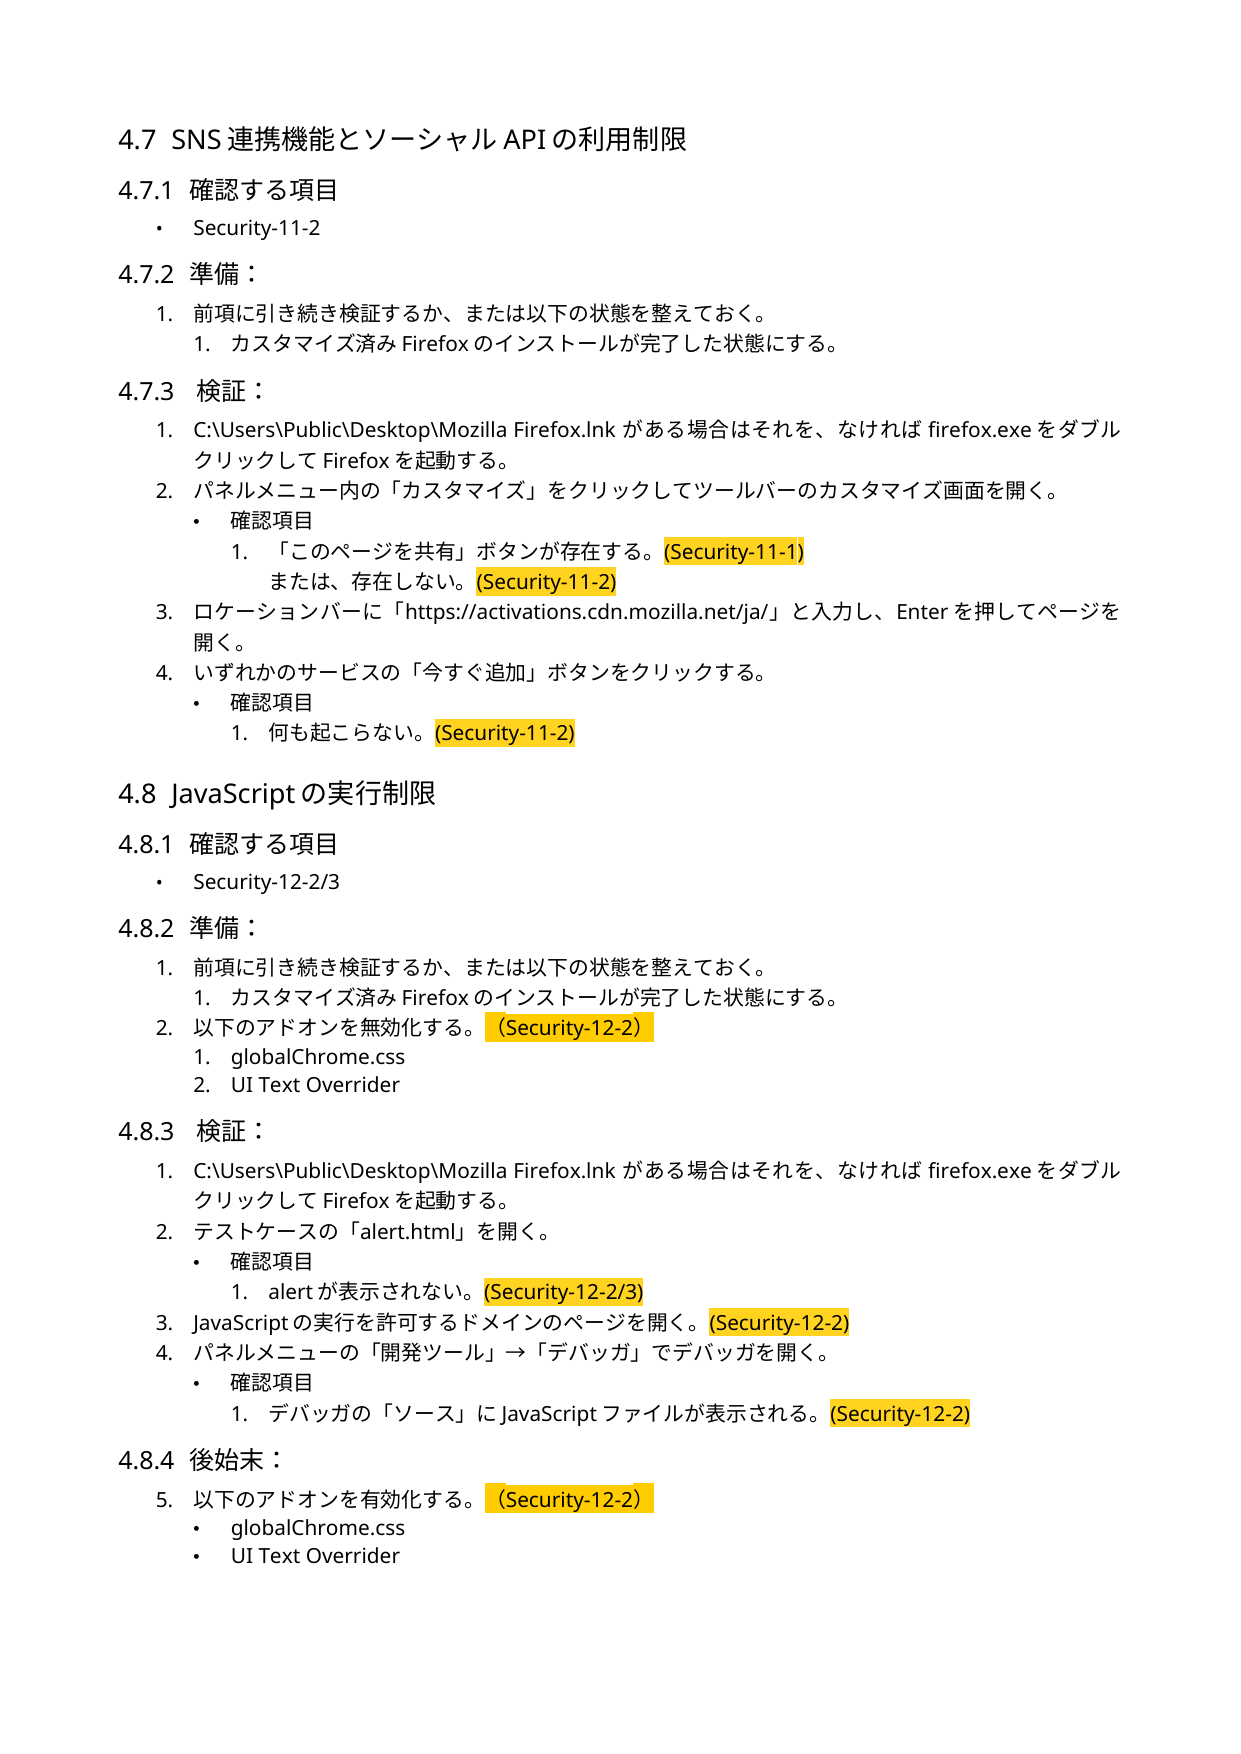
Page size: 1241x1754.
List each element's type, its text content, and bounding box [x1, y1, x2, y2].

list 以下のアドオンを無効化する。（Security-12-2） [156, 1012, 1122, 1042]
list 確認項目 [193, 505, 1122, 535]
list 「このページを共有」ボタンが存在する。(Security-11-1) または、存在しない。(Security-11-2) [231, 535, 1122, 596]
subtitle 準備： [118, 255, 1122, 291]
subtitle 後始末： [118, 1440, 1122, 1476]
list 確認項目 [193, 686, 1122, 717]
list いずれかのサービスの「今すぐ追加」ボタンをクリックする。 [156, 656, 1122, 686]
list 前項に引き続き検証するか、または以下の状態を整えておく。 [156, 297, 1122, 328]
list Security-11-2 [156, 213, 1122, 242]
list Security-12-2/3 [156, 867, 1122, 895]
list C:\Users\Public\Desktop\Mozilla Firefox.lnk がある場合はそれを、なければfirefox.exeをダブルクリックしてFirefoxを起動する。 [156, 1154, 1122, 1215]
list パネルメニューの「開発ツール」→「デバッガ」でデバッガを開く。 [156, 1336, 1122, 1367]
list 以下のアドオンを有効化する。（Security-12-2） [156, 1483, 1122, 1513]
list テストケースの「alert.html」を開く。 [156, 1215, 1122, 1245]
subtitle 確認する項目 [118, 171, 1122, 207]
list 確認項目 [193, 1245, 1122, 1276]
list ロケーションバーに「https://activations.cdn.mozilla.net/ja/」と入力し、Enterを押してページを開く。 [156, 596, 1122, 656]
list globalChrome.css [193, 1513, 1122, 1542]
list globalChrome.css [193, 1042, 1122, 1070]
subtitle 確認する項目 [118, 824, 1122, 860]
list 前項に引き続き検証するか、または以下の状態を整えておく。 [156, 951, 1122, 981]
list 何も起こらない。(Security-11-2) [231, 717, 1122, 747]
subtitle JavaScriptの実行制限 [118, 772, 1122, 811]
subtitle 検証： [118, 371, 1122, 407]
list カスタマイズ済みFirefoxのインストールが完了した状態にする。 [193, 328, 1122, 358]
list デバッガの「ソース」にJavaScriptファイルが表示される。(Security-12-2) [231, 1397, 1122, 1427]
subtitle 準備： [118, 908, 1122, 944]
list alertが表示されない。(Security-12-2/3) [231, 1276, 1122, 1306]
list カスタマイズ済みFirefoxのインストールが完了した状態にする。 [193, 981, 1122, 1012]
list UI Text Overrider [193, 1542, 1122, 1570]
subtitle SNS連携機能とソーシャルAPIの利用制限 [118, 118, 1122, 157]
list 確認項目 [193, 1367, 1122, 1397]
list C:\Users\Public\Desktop\Mozilla Firefox.lnk がある場合はそれを、なければfirefox.exeをダブルクリックしてFirefoxを起動する。 [156, 414, 1122, 474]
list パネルメニュー内の「カスタマイズ」をクリックしてツールバーのカスタマイズ画面を開く。 [156, 474, 1122, 505]
list UI Text Overrider [193, 1070, 1122, 1099]
list JavaScriptの実行を許可するドメインのページを開く。(Security-12-2) [156, 1306, 1122, 1336]
subtitle 検証： [118, 1112, 1122, 1148]
